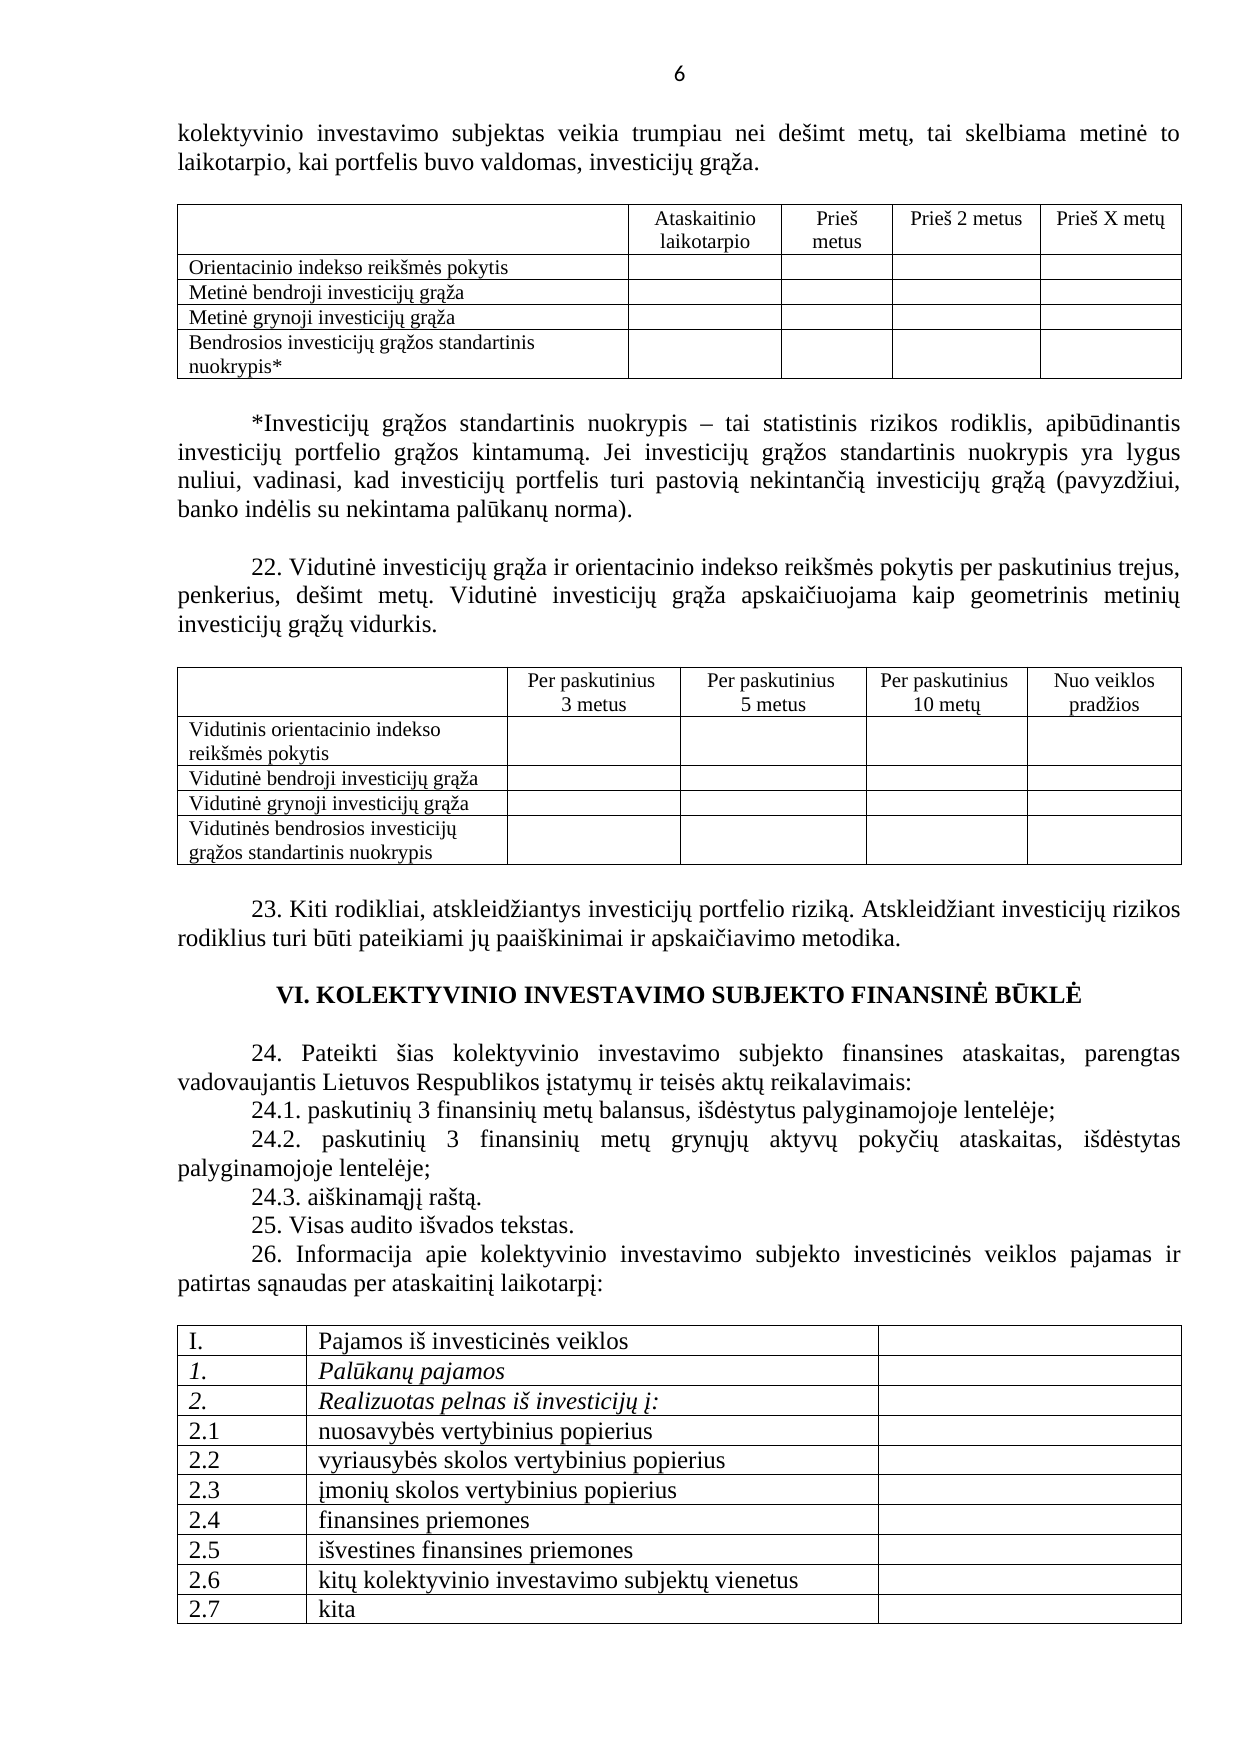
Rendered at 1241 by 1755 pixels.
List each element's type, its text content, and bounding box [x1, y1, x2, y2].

table_cell [879, 1595, 1181, 1623]
table_cell 2.1 [178, 1416, 306, 1444]
table_header Ataskaitinio laikotarpio [629, 205, 781, 253]
table_cell vyriausybės skolos vertybinius popierius [307, 1446, 878, 1474]
table_cell Vidutinės bendrosios investicijų grąžos standartinis nuokrypis [178, 816, 507, 864]
table_cell [681, 791, 866, 815]
table_cell 2. [178, 1386, 306, 1415]
table_cell [629, 305, 781, 329]
table_cell [1028, 766, 1181, 790]
table_cell [893, 330, 1040, 378]
table_header [178, 205, 628, 253]
table_header Pajamos iš investicinės veiklos [307, 1326, 878, 1355]
text 26. Informacija apie kolektyvinio investavimo subjekto investicinės veiklos pajamas ir patirtas sąnaudas per ataskaitinį laikotarpį: [177, 1239, 1181, 1297]
text 22. Vidutinė investicijų grąža ir orientacinio indekso reikšmės pokytis per paskutinius trejus, penkerius, dešimt metų. Vidutinė investicijų grąža apskaičiuojama kaip geometrinis metinių investicijų grąžų vidurkis. [177, 552, 1181, 638]
table_cell Vidutinė bendroji investicijų grąža [178, 766, 507, 790]
table_cell [879, 1416, 1181, 1444]
table_header [178, 668, 507, 716]
table_cell finansines priemones [307, 1505, 878, 1534]
table_cell [1028, 816, 1181, 864]
table_cell [508, 717, 680, 765]
text *Investicijų grąžos standartinis nuokrypis – tai statistinis rizikos rodiklis, apibūdinantis investicijų portfelio grąžos kintamumą. Jei investicijų grąžos standartinis nuokrypis yra lygus nuliui, vadinasi, kad investicijų portfelis turi pastovią nekintančią investicijų grąžą (pavyzdžiui, banko indėlis su nekintama palūkanų norma). [177, 408, 1181, 523]
table_cell [867, 717, 1027, 765]
table_cell [1041, 305, 1181, 329]
table_cell 2.2 [178, 1446, 306, 1474]
table_cell Palūkanų pajamos [307, 1356, 878, 1385]
table_cell 1. [178, 1356, 306, 1385]
table_cell [879, 1565, 1181, 1593]
table_cell kitų kolektyvinio investavimo subjektų vienetus [307, 1565, 878, 1593]
text VI. kolektyvinio investavimo subjekto finansinė būklė [177, 980, 1181, 1009]
table_cell [1041, 255, 1181, 279]
table_cell išvestines finansines priemones [307, 1535, 878, 1564]
table_cell [879, 1446, 1181, 1474]
table_cell [893, 255, 1040, 279]
table_cell Metinė grynoji investicijų grąža [178, 305, 628, 329]
table_cell [629, 330, 781, 378]
text 25. Visas audito išvados tekstas. [177, 1210, 1181, 1239]
text 24.1. paskutinių 3 finansinių metų balansus, išdėstytus palyginamojoje lentelėje; [177, 1095, 1181, 1124]
text 24.2. paskutinių 3 finansinių metų grynųjų aktyvų pokyčių ataskaitas, išdėstytas palyginamojoje lentelėje; [177, 1124, 1181, 1182]
table_cell [879, 1356, 1181, 1385]
table_cell 2.6 [178, 1565, 306, 1593]
table_header Per paskutinius 5 metus [681, 668, 866, 716]
table_cell [1041, 330, 1181, 378]
table_cell [508, 816, 680, 864]
table_header I. [178, 1326, 306, 1355]
table_header Per paskutinius 3 metus [508, 668, 680, 716]
table_cell įmonių skolos vertybinius popierius [307, 1475, 878, 1504]
table_cell nuosavybės vertybinius popierius [307, 1416, 878, 1444]
table_cell [879, 1475, 1181, 1504]
table_cell [681, 766, 866, 790]
text 23. Kiti rodikliai, atskleidžiantys investicijų portfelio riziką. Atskleidžiant investicijų rizikos rodiklius turi būti pateikiami jų paaiškinimai ir apskaičiavimo metodika. [177, 894, 1181, 952]
table_cell [508, 766, 680, 790]
table_cell 2.3 [178, 1475, 306, 1504]
table_cell [1028, 791, 1181, 815]
table_header Prieš metus [782, 205, 892, 253]
table_cell [508, 791, 680, 815]
text 24.3. aiškinamąjį raštą. [177, 1182, 1181, 1210]
table_cell Bendrosios investicijų grąžos standartinis nuokrypis* [178, 330, 628, 378]
table_header Per paskutinius 10 metų [867, 668, 1027, 716]
table_cell [867, 766, 1027, 790]
table_header Prieš X metų [1041, 205, 1181, 253]
table_cell [782, 305, 892, 329]
table_cell [782, 330, 892, 378]
table_header [879, 1326, 1181, 1355]
table_cell [879, 1505, 1181, 1534]
table_cell [879, 1386, 1181, 1415]
table_cell 2.5 [178, 1535, 306, 1564]
table_cell Vidutinis orientacinio indekso reikšmės pokytis [178, 717, 507, 765]
table_cell [681, 717, 866, 765]
table_cell [893, 305, 1040, 329]
table_cell Orientacinio indekso reikšmės pokytis [178, 255, 628, 279]
table_cell [681, 816, 866, 864]
table_cell [1041, 280, 1181, 304]
table_cell [867, 791, 1027, 815]
table_cell [629, 280, 781, 304]
table_cell [879, 1535, 1181, 1564]
table_cell 2.7 [178, 1595, 306, 1623]
table_cell [782, 255, 892, 279]
table_header Nuo veiklos pradžios [1028, 668, 1181, 716]
table_cell [893, 280, 1040, 304]
table_cell [1028, 717, 1181, 765]
table_cell 2.4 [178, 1505, 306, 1534]
table_cell [629, 255, 781, 279]
table_cell [782, 280, 892, 304]
table_cell Vidutinė grynoji investicijų grąža [178, 791, 507, 815]
table_cell [867, 816, 1027, 864]
text 24. Pateikti šias kolektyvinio investavimo subjekto finansines ataskaitas, parengtas vadovaujantis Lietuvos Respublikos įstatymų ir teisės aktų reikalavimais: [177, 1038, 1181, 1095]
table_cell Realizuotas pelnas iš investicijų į: [307, 1386, 878, 1415]
table_cell Metinė bendroji investicijų grąža [178, 280, 628, 304]
table_header Prieš 2 metus [893, 205, 1040, 253]
table_cell kita [307, 1595, 878, 1623]
text kolektyvinio investavimo subjektas veikia trumpiau nei dešimt metų, tai skelbiama metinė to laikotarpio, kai portfelis buvo valdomas, investicijų grąža. [177, 118, 1181, 176]
